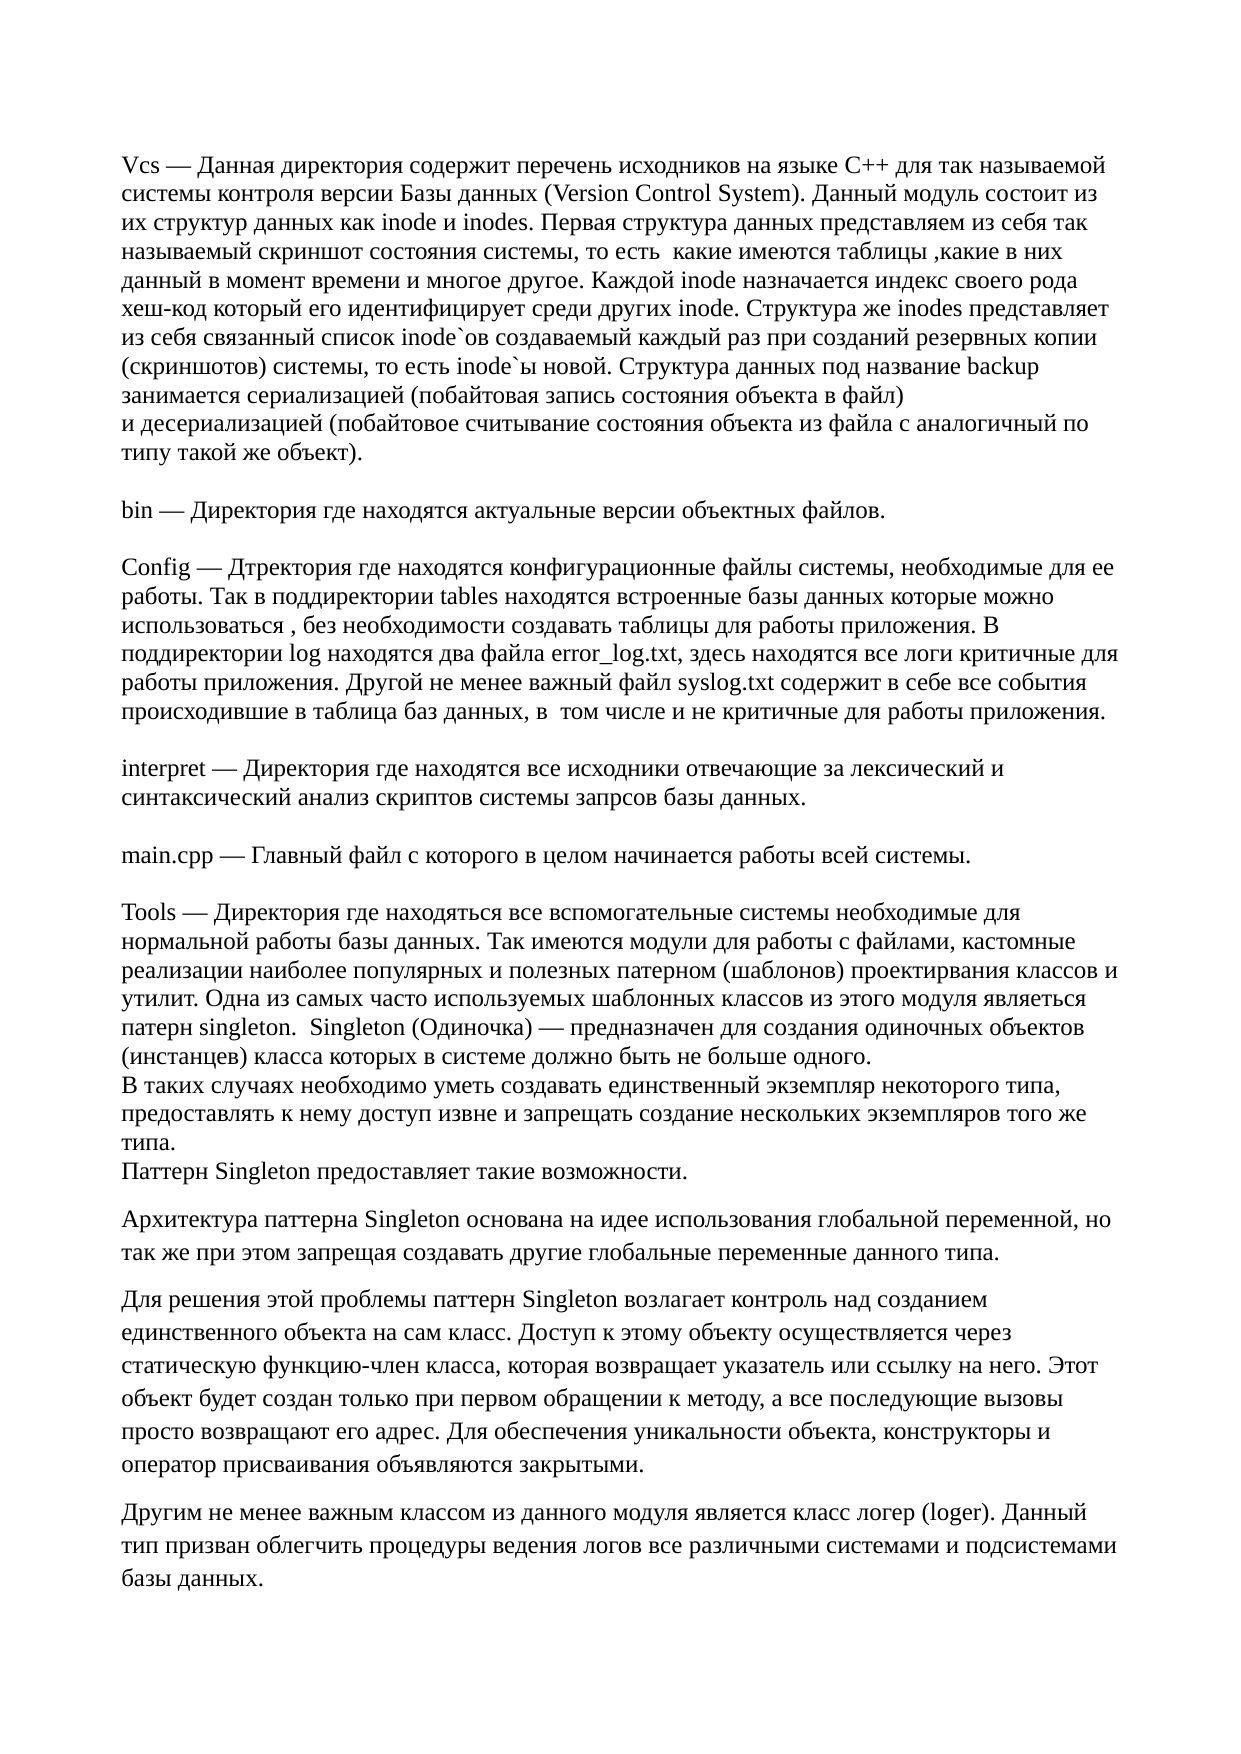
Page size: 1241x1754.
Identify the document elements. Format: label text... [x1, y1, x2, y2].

table_header Vcs — Данная директория содержит перечень исходников на языке С++ для так называемой системы контроля версии Базы данных (Version Control System). Данный модуль состоит из их структур данных как inode и inodes. Первая структура данных представляем из себя так называемый скриншот состояния системы, то есть какие имеются таблицы ,какие в них данный в момент времени и многое другое. Каждой inode назначается индекс своего рода хеш-код который его идентифицирует среди других inode. Структура же inodes представляет из себя связанный список inode`ов создаваемый каждый раз при созданий резервных копии (скриншотов) системы, то есть inode`ы новой. Структура данных под название backup занимается сериализацией (побайтовая запись состояния объекта в файл) и десериализацией (побайтовое считывание состояния объекта из файла с аналогичный по типу такой же объект). bin — Директория где находятся актуальные версии объектных файлов. Config — Дтректория где находятся конфигурационные файлы системы, необходимые для ее работы. Так в поддиректории tables находятся встроенные базы данных которые можно использоваться , без необходимости создавать таблицы для работы приложения. В поддиректории log находятся два файла error_log.txt, здесь находятся все логи критичные для работы приложения. Другой не менее важный файл syslog.txt содержит в себе все события происходившие в таблица баз данных, в том числе и не критичные для работы приложения. interpret — Директория где находятся все исходники отвечающие за лексический и синтаксический анализ скриптов системы запрсов базы данных. main.cpp — Главный файл с которого в целом начинается работы всей системы. Tools — Директория где находяться все вспомогательные системы необходимые для нормальной работы базы данных. Так имеются модули для работы с файлами, кастомные реализации наиболее популярных и полезных патерном (шаблонов) проектирвания классов и утилит. Одна из самых часто используемых шаблонных классов из этого модуля являеться патерн singleton. Singleton (Одиночка) — предназначен для создания одиночных объектов (инстанцев) класса которых в системе должно быть не больше одного. В таких случаях необходимо уметь создавать единственный экземпляр некоторого типа, предоставлять к нему доступ извне и запрещать создание нескольких экземпляров того же типа. Паттерн Singleton предоставляет такие возможности. Архитектура паттерна Singleton основана на идее использования глобальной переменной, но так же при этом запрещая создавать другие глобальные переменные данного типа. Для решения этой проблемы паттерн Singleton возлагает контроль над созданием единственного объекта на сам класс. Доступ к этому объекту осуществляется через статическую функцию-член класса, которая возвращает указатель или ссылку на него. Этот объект будет создан только при первом обращении к методу, а все последующие вызовы просто возвращают его адрес. Для обеспечения уникальности объекта, конструкторы и оператор присваивания объявляются закрытыми. Другим не менее важным классом из данного модуля является класс логер (loger). Данный тип призван облегчить процедуры ведения логов все различными системами и подсистемами базы данных. [118, 118, 1128, 1609]
